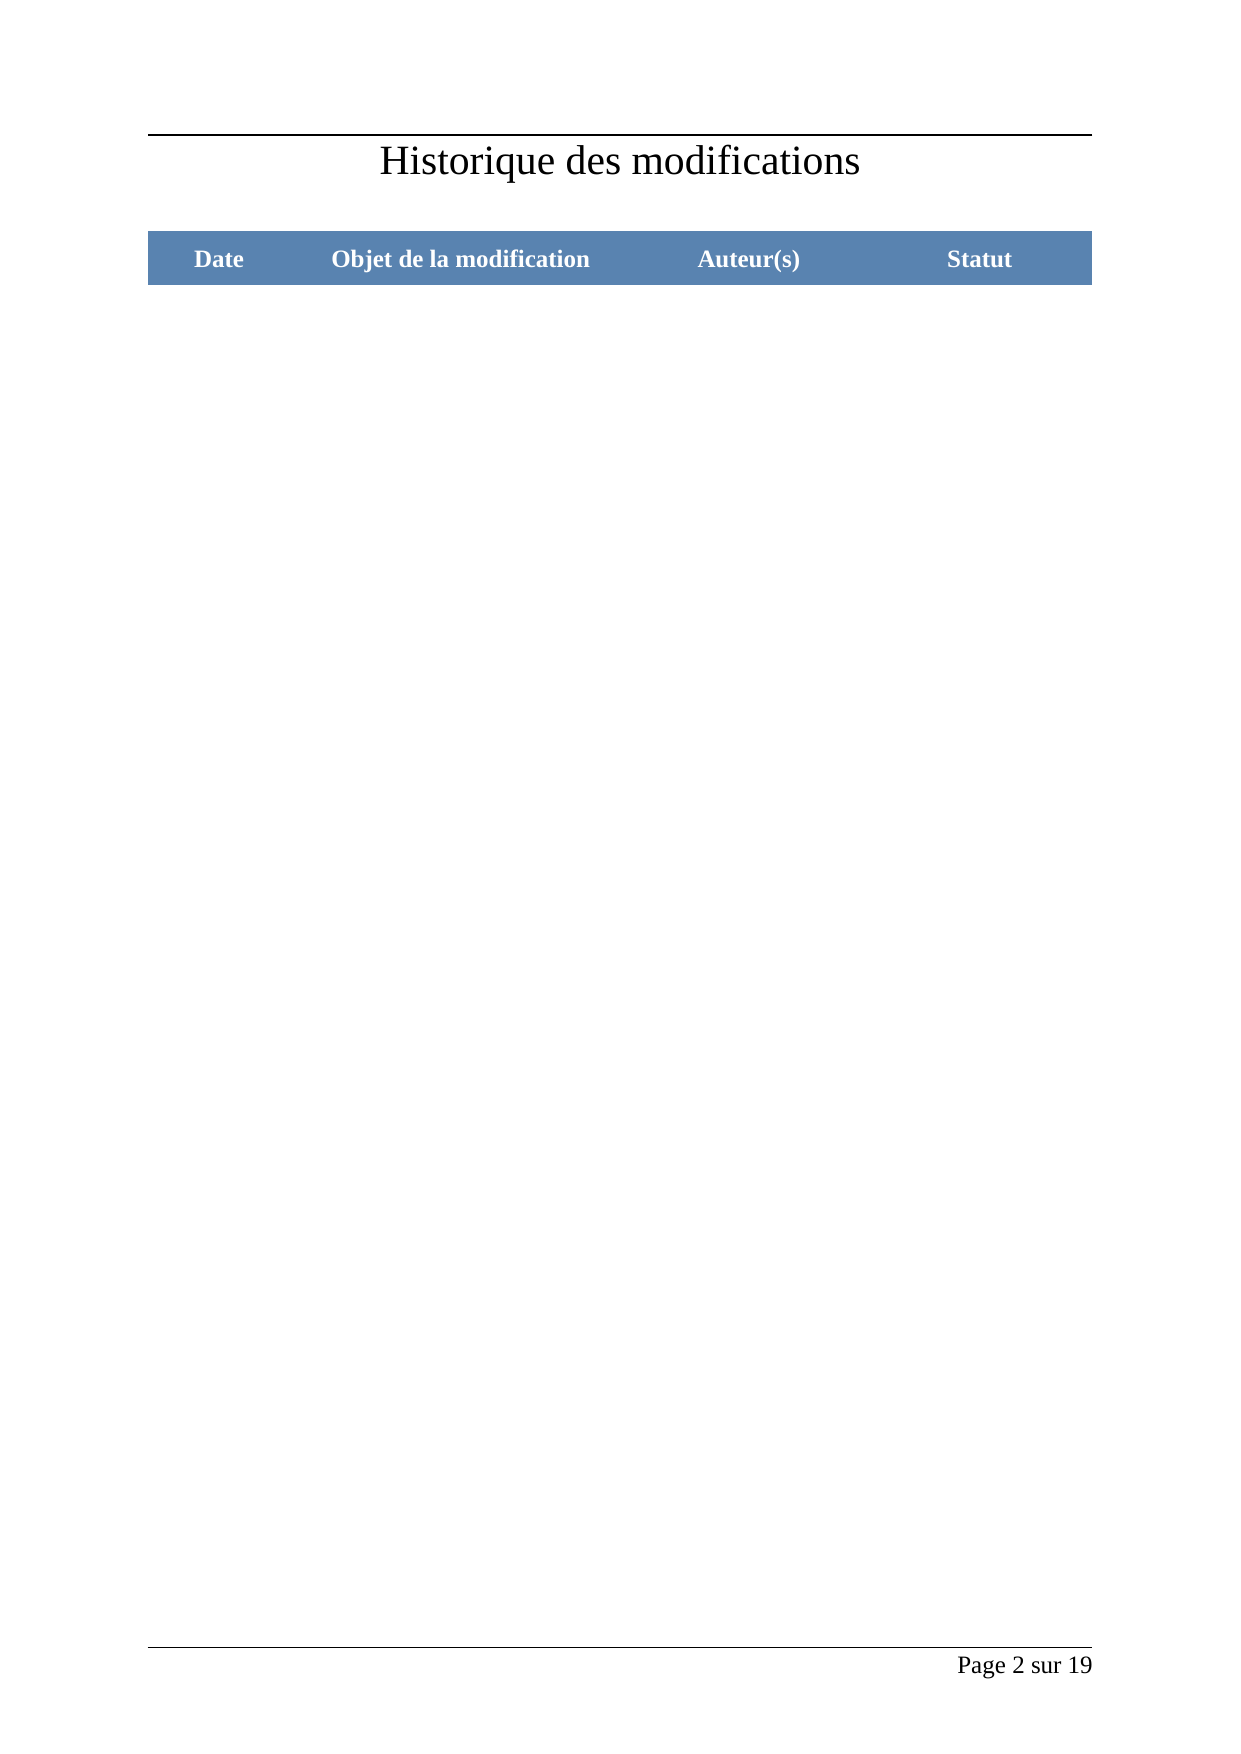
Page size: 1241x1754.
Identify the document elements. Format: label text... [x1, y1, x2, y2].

table_cell [148, 397, 290, 453]
table_cell [866, 285, 1092, 341]
table_cell [148, 341, 290, 397]
table_cell [631, 453, 866, 508]
table_cell [866, 397, 1092, 453]
table_cell [290, 341, 631, 397]
table_header Statut [866, 231, 1092, 285]
table_header Objet de la modification [290, 231, 631, 285]
table_cell [290, 453, 631, 508]
table_cell [866, 341, 1092, 397]
table_header Date [148, 231, 290, 285]
table_cell [866, 453, 1092, 508]
table_cell [631, 285, 866, 341]
table_header Auteur(s) [631, 231, 866, 285]
table_cell [631, 397, 866, 453]
text Historique des modifications [148, 136, 1092, 183]
table_cell [290, 397, 631, 453]
table_cell [148, 285, 290, 341]
table_cell [631, 341, 866, 397]
table_cell [290, 285, 631, 341]
table_cell [148, 453, 290, 508]
